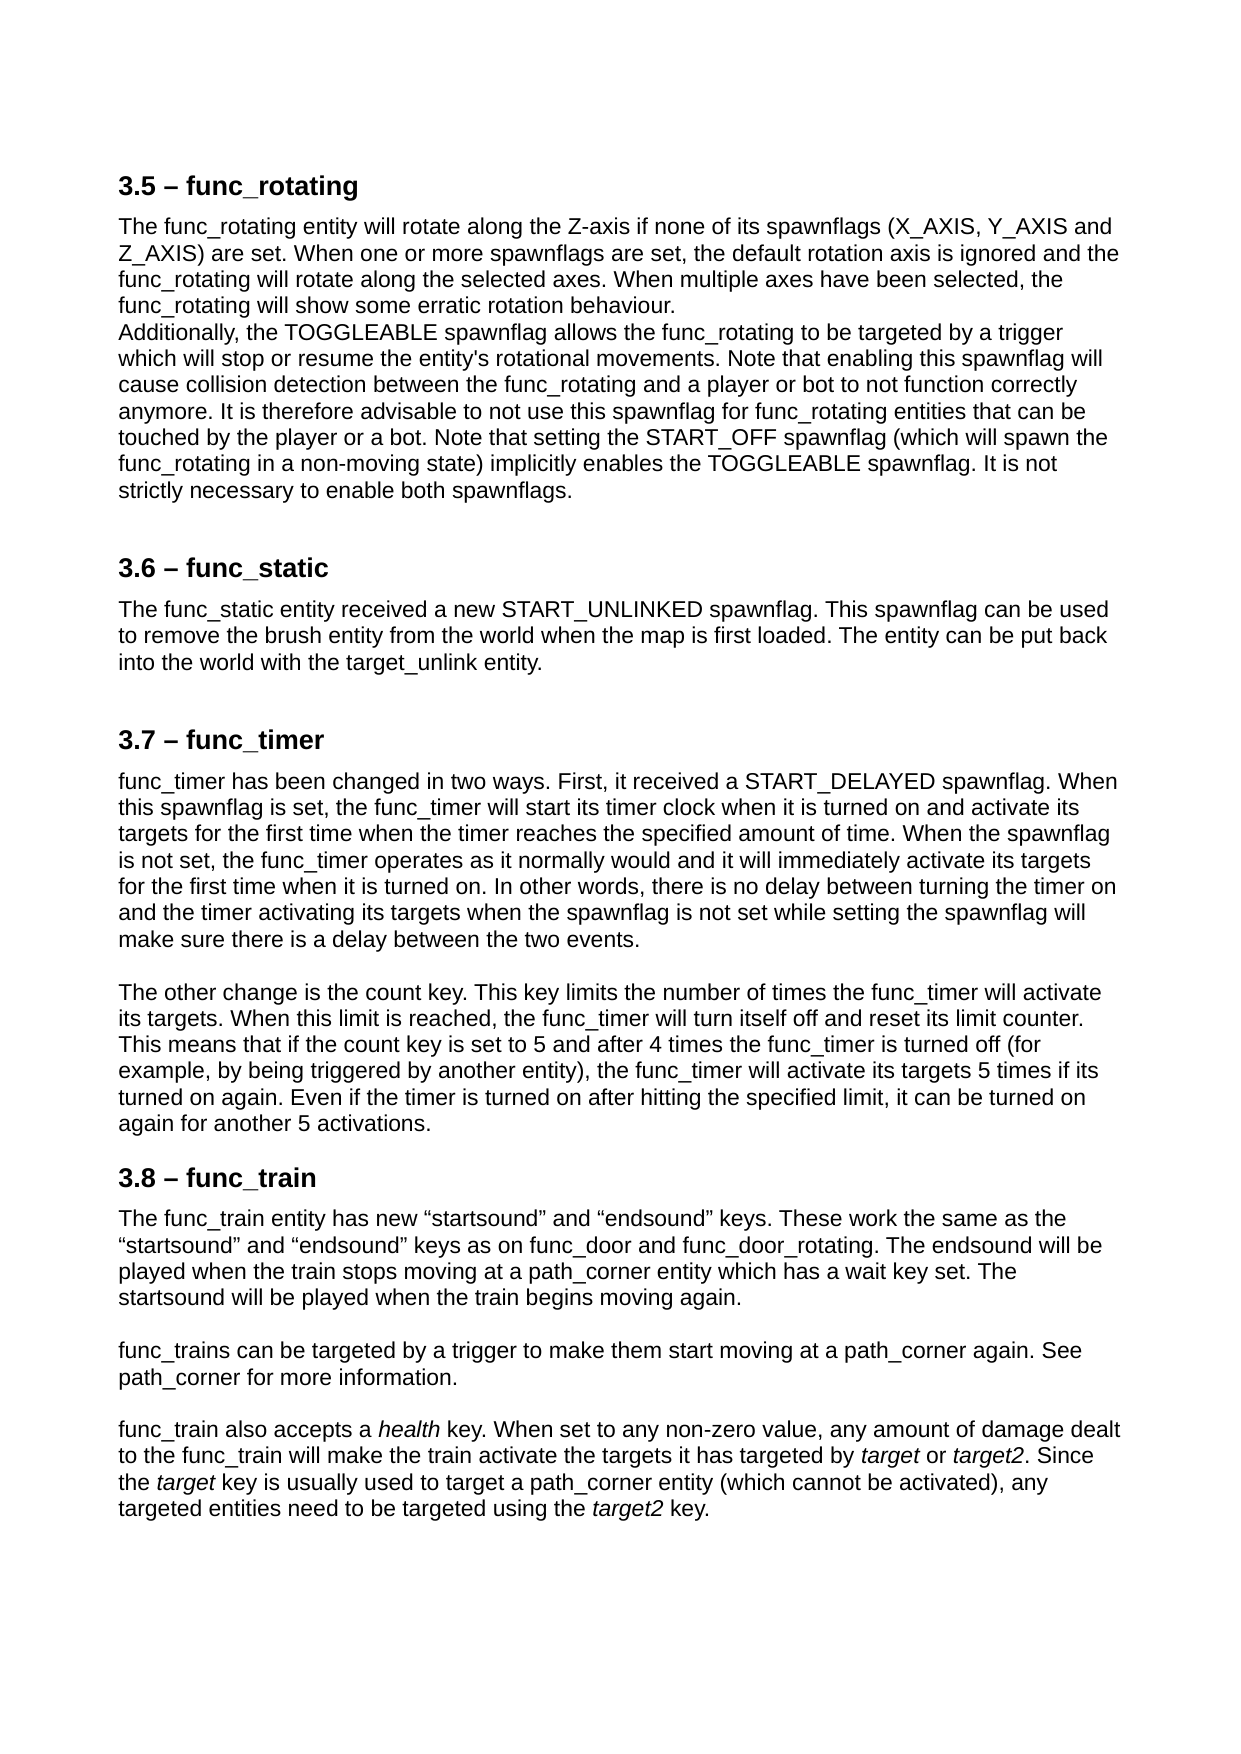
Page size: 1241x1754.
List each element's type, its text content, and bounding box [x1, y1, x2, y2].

text The func_train entity has new “startsound” and “endsound” keys. These work the same as the “startsound” and “endsound” keys as on func_door and func_door_rotating. The endsound will be played when the train stops moving at a path_corner entity which has a wait key set. The startsound will be played when the train begins moving again. [118, 1205, 1122, 1311]
subtitle 3.8 – func_train [118, 1162, 1122, 1193]
subtitle 3.6 – func_static [118, 552, 1122, 583]
text Additionally, the TOGGLEABLE spawnflag allows the func_rotating to be targeted by a trigger which will stop or resume the entity's rotational movements. Note that enabling this spawnflag will cause collision detection between the func_rotating and a player or bot to not function correctly anymore. It is therefore advisable to not use this spawnflag for func_rotating entities that can be touched by the player or a bot. Note that setting the START_OFF spawnflag (which will spawn the func_rotating in a non-moving state) implicitly enables the TOGGLEABLE spawnflag. It is not strictly necessary to enable both spawnflags. [118, 319, 1122, 503]
subtitle 3.7 – func_timer [118, 724, 1122, 755]
text func_trains can be targeted by a trigger to make them start moving at a path_corner again. See path_corner for more information. [118, 1337, 1122, 1390]
text The func_rotating entity will rotate along the Z-axis if none of its spawnflags (X_AXIS, Y_AXIS and Z_AXIS) are set. When one or more spawnflags are set, the default rotation axis is ignored and the func_rotating will rotate along the selected axes. When multiple axes have been selected, the func_rotating will show some erratic rotation behaviour. [118, 213, 1122, 319]
text The func_static entity received a new START_UNLINKED spawnflag. This spawnflag can be used to remove the brush entity from the world when the map is first loaded. The entity can be put back into the world with the target_unlink entity. [118, 596, 1122, 675]
text The other change is the count key. This key limits the number of times the func_timer will activate its targets. When this limit is reached, the func_timer will turn itself off and reset its limit counter. This means that if the count key is set to 5 and after 4 times the func_timer is turned off (for example, by being triggered by another entity), the func_timer will activate its targets 5 times if its turned on again. Even if the timer is turned on after hitting the specified limit, it can be turned on again for another 5 activations. [118, 978, 1122, 1137]
subtitle 3.5 – func_rotating [118, 169, 1122, 201]
text func_timer has been changed in two ways. First, it received a START_DELAYED spawnflag. When this spawnflag is set, the func_timer will start its timer clock when it is turned on and activate its targets for the first time when the timer reaches the specified amount of time. When the spawnflag is not set, the func_timer operates as it normally would and it will immediately activate its targets for the first time when it is turned on. In other words, there is no delay between turning the timer on and the timer activating its targets when the spawnflag is not set while setting the spawnflag will make sure there is a delay between the two events. [118, 768, 1122, 952]
text func_train also accepts a health key. When set to any non-zero value, any amount of damage dealt to the func_train will make the train activate the targets it has targeted by target or target2. Since the target key is usually used to target a path_corner entity (which cannot be activated), any targeted entities need to be targeted using the target2 key. [118, 1416, 1122, 1522]
